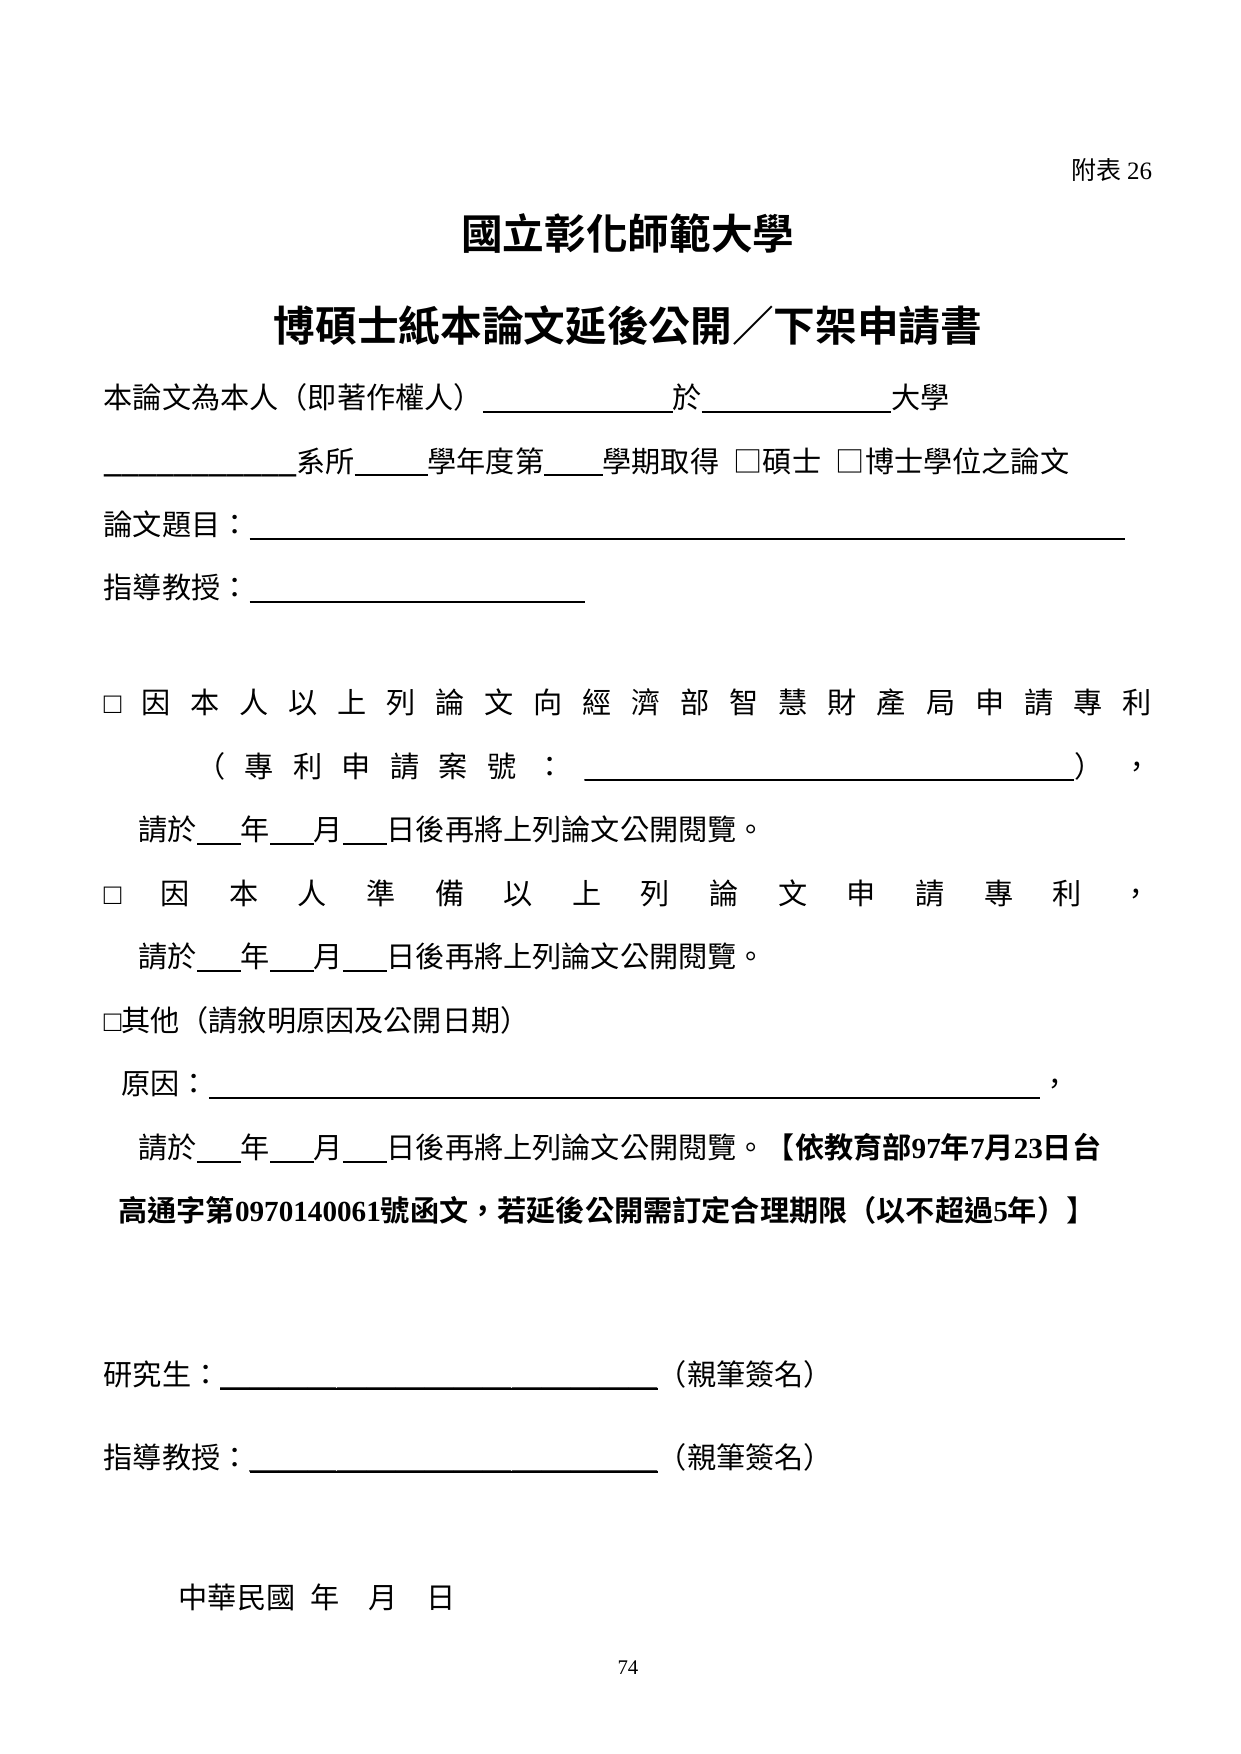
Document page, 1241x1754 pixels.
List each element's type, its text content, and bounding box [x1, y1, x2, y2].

text □因本人以上列論文向經濟部智慧財產局申請專利 （專利申請案號：＿＿ ＿＿＿＿＿＿）， 請於 年 月 日後再將上列論文公開閱覽。 [103, 679, 1152, 849]
text 國立彰化師範大學 [103, 189, 1152, 252]
text 研究生：＿＿＿＿＿＿＿＿＿＿＿＿＿＿＿（親筆簽名） [103, 1331, 1152, 1393]
text 附表 26 [103, 127, 1152, 189]
text 原因： ， [103, 1061, 1152, 1103]
text □因本人準備以上列論文申請專利， 請於 年 月 日後再將上列論文公開閱覽。 [103, 870, 1152, 976]
text 博碩士紙本論文延後公開／下架申請書 [103, 282, 1152, 344]
text 指導教授：＿＿＿＿＿＿＿＿＿＿＿＿＿＿（親筆簽名） [103, 1414, 1152, 1477]
text 中華民國 年 月 日 [178, 1554, 1152, 1617]
text □其他（請敘明原因及公開日期） [103, 997, 1152, 1040]
text 本論文為本人（即著作權人） 於 大學 [103, 375, 1152, 417]
text ___________系所 學年度第 學期取得 □碩士 □博士學位之論文 [103, 438, 1152, 481]
text 論文題目： [103, 502, 1152, 544]
text 高通字第0970140061號函文，若延後公開需訂定合理期限（以不超過5年）】 [103, 1188, 1152, 1230]
text 指導教授： [103, 565, 1152, 607]
text 請於 年 月 日後再將上列論文公開閱覽。【依教育部97年7月23日台 [103, 1124, 1152, 1167]
